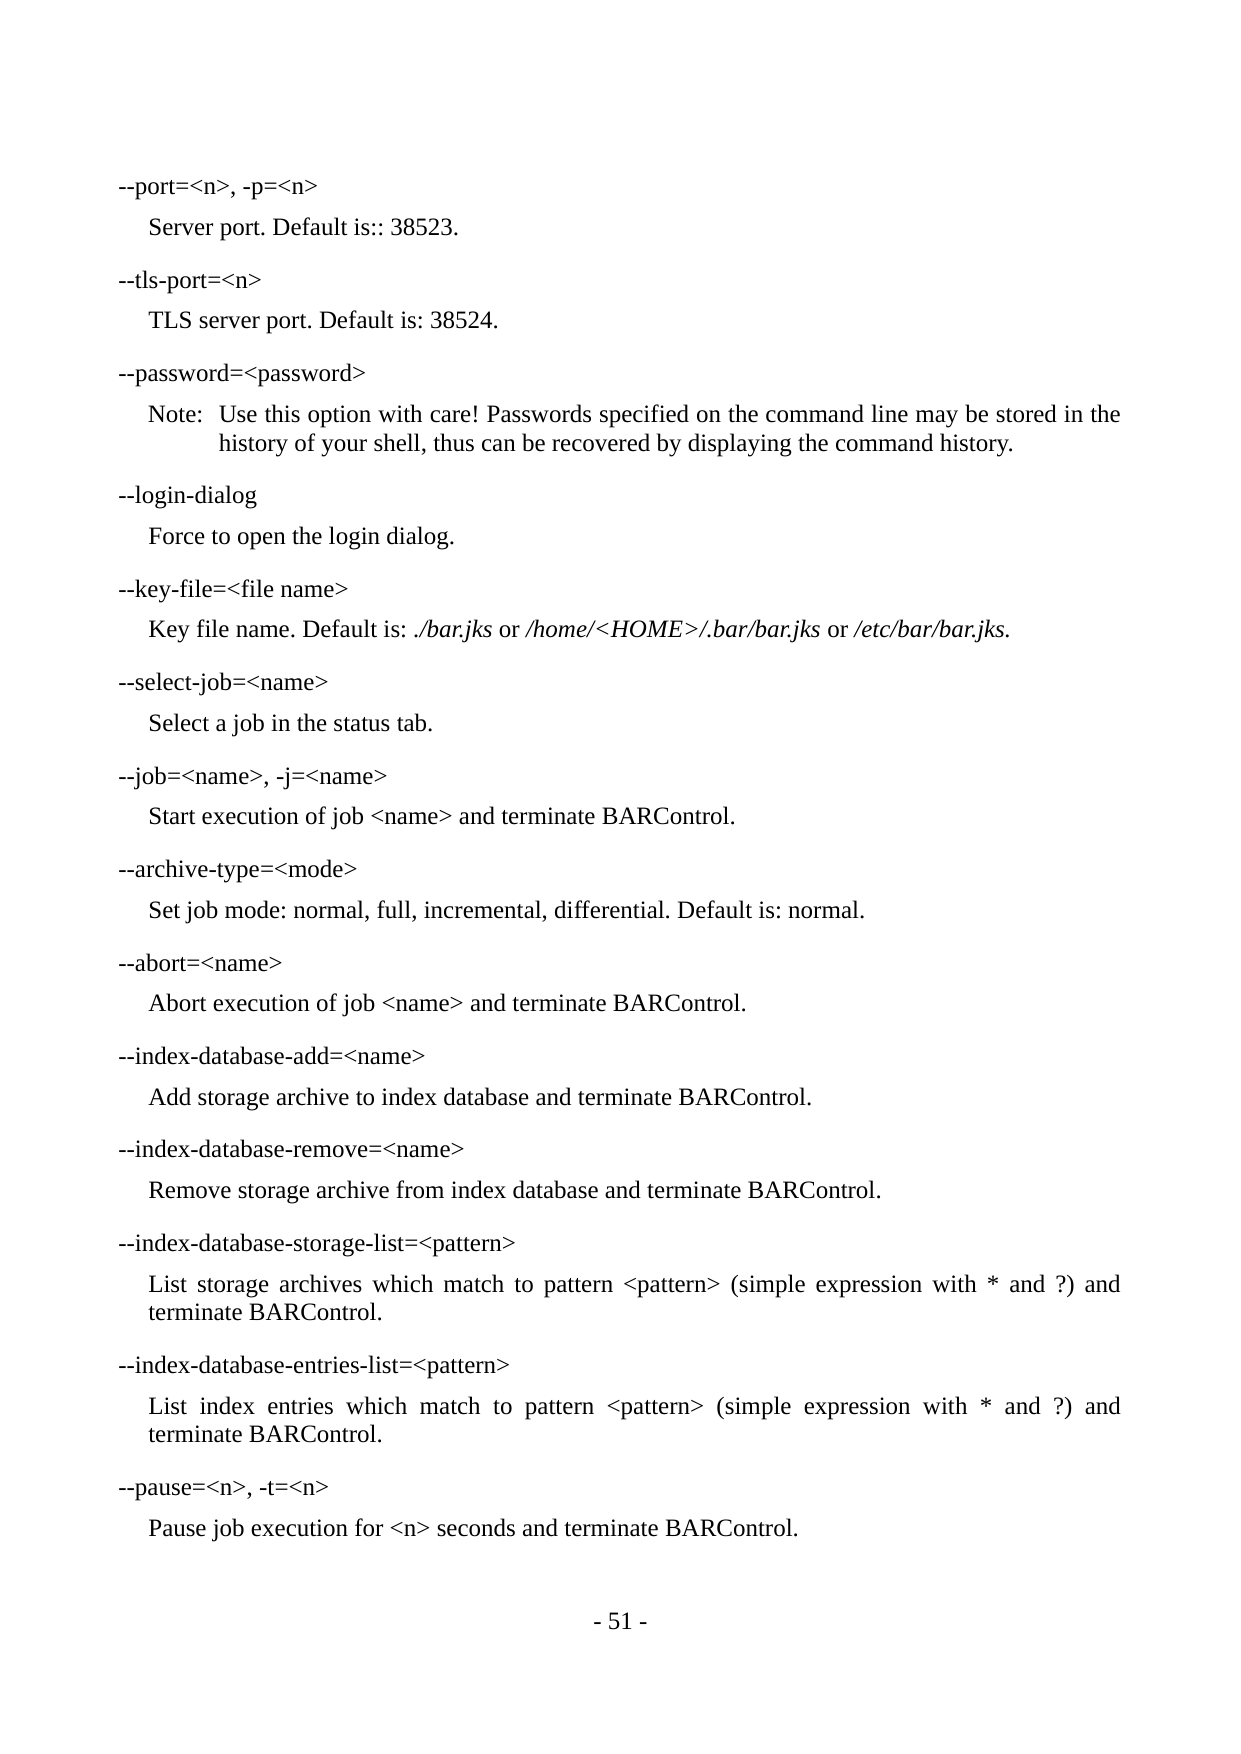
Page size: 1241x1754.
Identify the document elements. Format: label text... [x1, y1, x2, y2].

text Set job mode: normal, full, incremental, differential. Default is: normal. [148, 895, 1122, 924]
text Add storage archive to index database and terminate BARControl. [148, 1082, 1122, 1111]
title --index-database-entries-list=<pattern> [118, 1350, 1122, 1379]
text Note: Use this option with care! Passwords specified on the command line may be stored in the history of your shell, thus can be recovered by displaying the command history. [148, 399, 1122, 456]
title --archive-type=<mode> [118, 854, 1122, 883]
text Start execution of job <name> and terminate BARControl. [148, 801, 1122, 830]
text Key file name. Default is: ./bar.jks or /home/<HOME>/.bar/bar.jks or /etc/bar/bar.jks. [148, 614, 1122, 643]
title --job=<name>, -j=<name> [118, 761, 1122, 789]
title --index-database-add=<name> [118, 1041, 1122, 1070]
text Server port. Default is:: 38523. [148, 212, 1122, 241]
title --abort=<name> [118, 948, 1122, 976]
title ‑‑password=<password> [118, 358, 1122, 387]
text Select a job in the status tab. [148, 708, 1122, 737]
title --index-database-remove=<name> [118, 1134, 1122, 1163]
title --pause=<n>, -t=<n> [118, 1472, 1122, 1501]
title --tls-port=<n> [118, 265, 1122, 293]
text Abort execution of job <name> and terminate BARControl. [148, 988, 1122, 1017]
title --key-file=<file name> [118, 574, 1122, 603]
text List storage archives which match to pattern <pattern> (simple expression with * and ?) and terminate BARControl. [148, 1269, 1122, 1326]
title --index-database-storage-list=<pattern> [118, 1228, 1122, 1257]
title --select-job=<name> [118, 667, 1122, 696]
text Pause job execution for <n> seconds and terminate BARControl. [148, 1513, 1122, 1542]
title --login-dialog [118, 480, 1122, 509]
text Remove storage archive from index database and terminate BARControl. [148, 1175, 1122, 1204]
title --port=<n>, -p=<n> [118, 171, 1122, 200]
text TLS server port. Default is: 38524. [148, 306, 1122, 334]
text List index entries which match to pattern <pattern> (simple expression with * and ?) and terminate BARControl. [148, 1391, 1122, 1448]
text Force to open the login dialog. [148, 521, 1122, 550]
